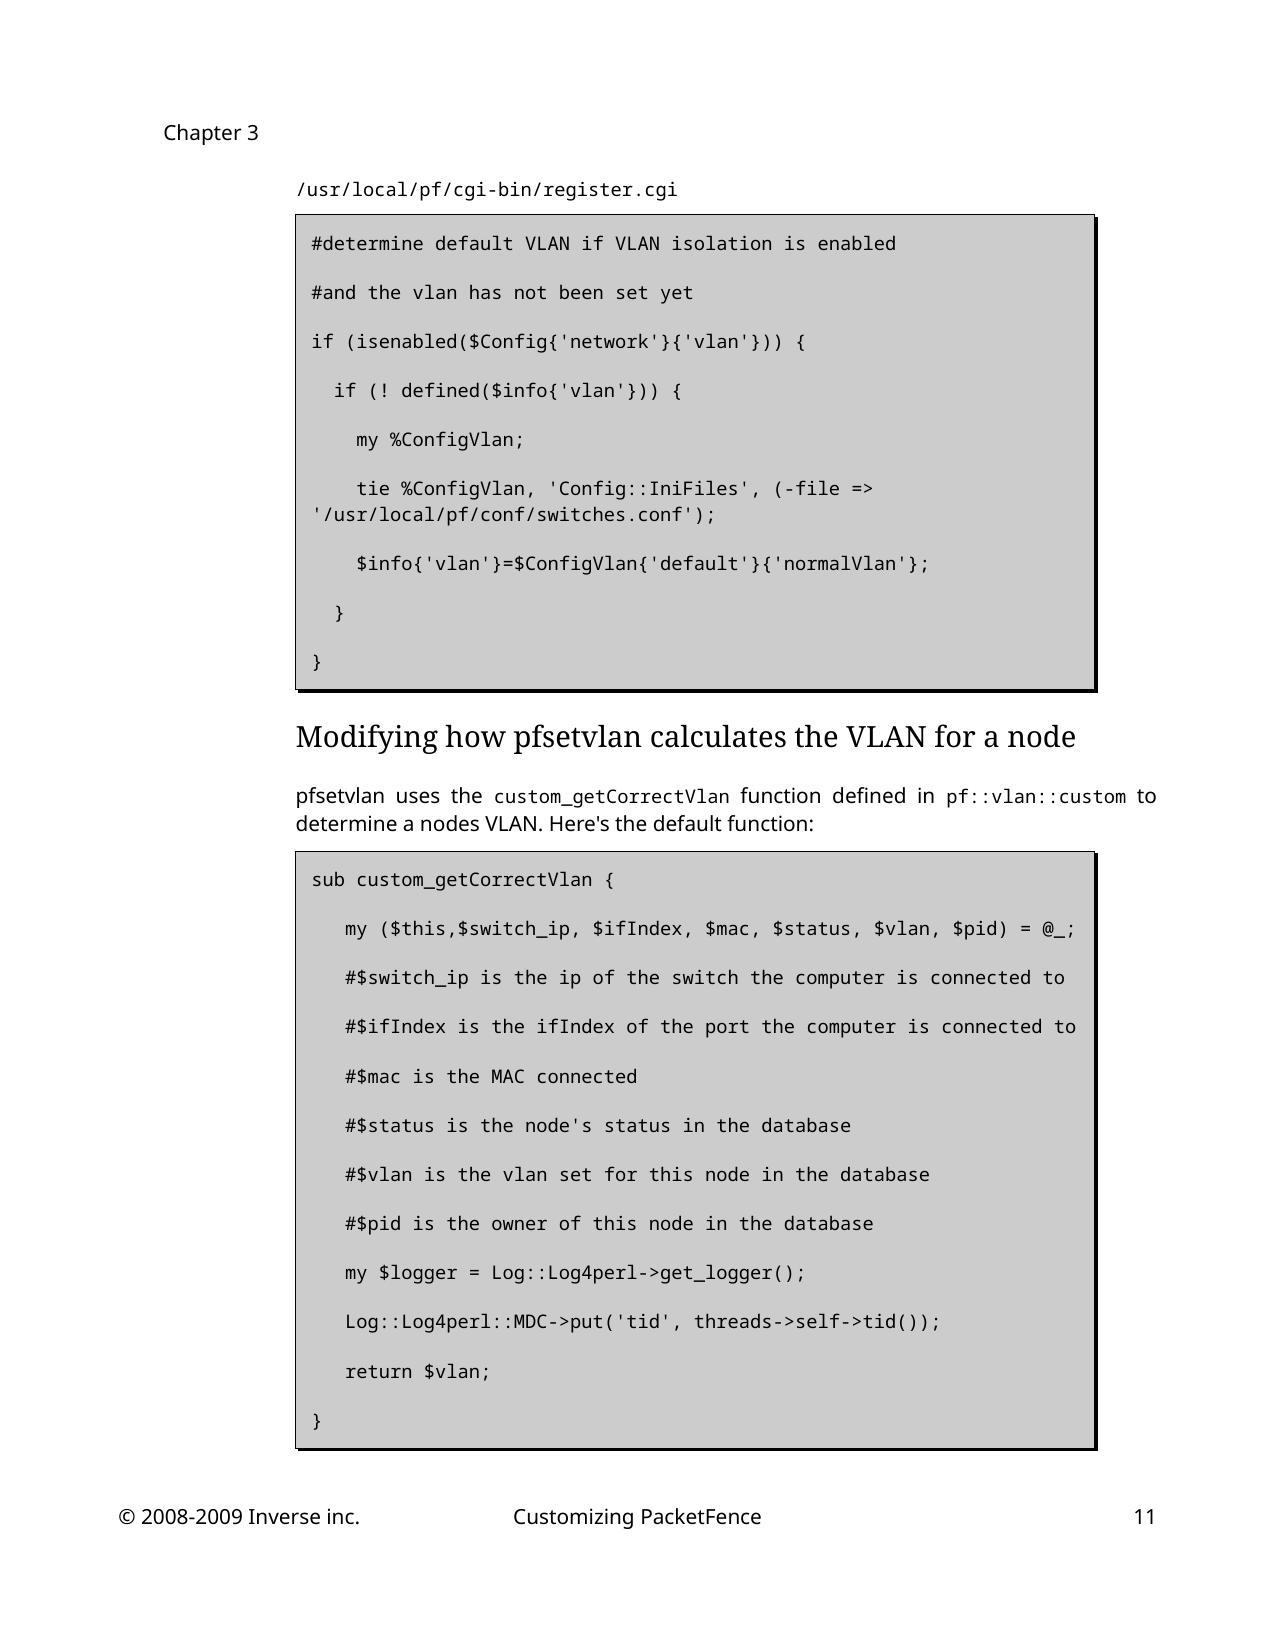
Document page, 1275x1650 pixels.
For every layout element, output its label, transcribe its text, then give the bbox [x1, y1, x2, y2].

text } [296, 1391, 1094, 1448]
text if (isenabled($Config{'network'}{'vlan'})) { [296, 312, 1094, 354]
text #$status is the node's status in the database [296, 1096, 1094, 1138]
text my ($this,$switch_ip, $ifIndex, $mac, $status, $vlan, $pid) = @_; [296, 900, 1094, 941]
text #$switch_ip is the ip of the switch the computer is connected to [296, 949, 1094, 990]
text #$vlan is the vlan set for this node in the database [296, 1146, 1094, 1187]
subtitle Modifying how pfsetvlan calculates the VLAN for a node [295, 717, 1157, 756]
text /usr/local/pf/cgi-bin/register.cgi [295, 176, 1157, 202]
text #$mac is the MAC connected [296, 1047, 1094, 1088]
text tie %ConfigVlan, 'Config::IniFiles', (-file => '/usr/local/pf/conf/switches.conf'); [296, 460, 1094, 527]
text my $logger = Log::Log4perl->get_logger(); [296, 1244, 1094, 1285]
text if (! defined($info{'vlan'})) { [296, 362, 1094, 403]
text $info{'vlan'}=$ConfigVlan{'default'}{'normalVlan'}; [296, 534, 1094, 576]
text #and the vlan has not been set yet [296, 263, 1094, 304]
text #determine default VLAN if VLAN isolation is enabled [296, 215, 1094, 255]
text } [296, 633, 1094, 689]
text my %ConfigVlan; [296, 411, 1094, 452]
text #$ifIndex is the ifIndex of the port the computer is connected to [296, 998, 1094, 1039]
text #$pid is the owner of this node in the database [296, 1195, 1094, 1236]
text return $vlan; [296, 1342, 1094, 1383]
text Log::Log4perl::MDC->put('tid', threads->self->tid()); [296, 1293, 1094, 1334]
text pfsetvlan uses the custom_getCorrectVlan function defined in pf::vlan::custom to determine a nodes VLAN. Here's the default function: [295, 781, 1157, 838]
text sub custom_getCorrectVlan { [296, 852, 1094, 892]
text } [296, 584, 1094, 625]
